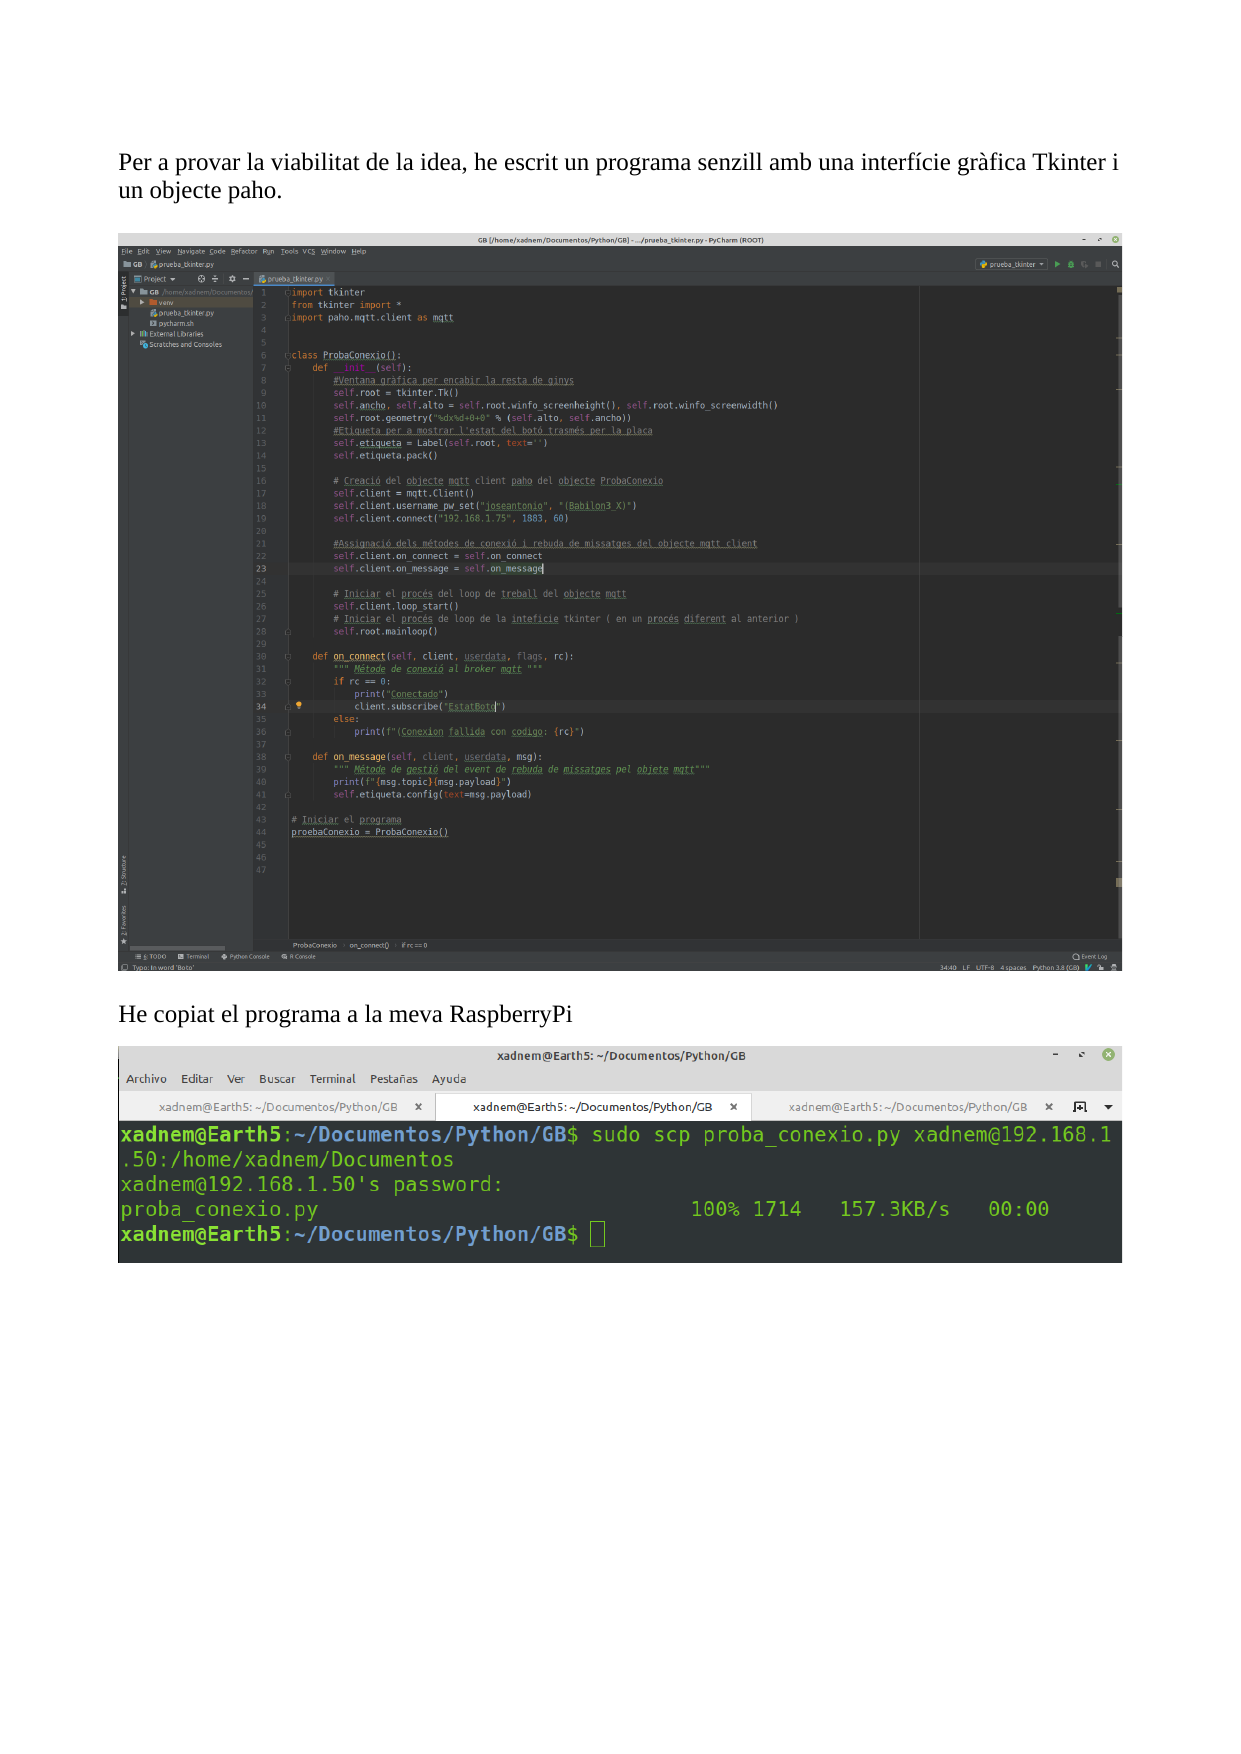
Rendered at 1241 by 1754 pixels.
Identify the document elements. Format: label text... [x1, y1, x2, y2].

text Per a provar la viabilitat de la idea, he escrit un programa senzill amb una interfície gràfica Tkinter i un objecte paho. [118, 147, 1122, 204]
text He copiat el programa a la meva RaspberryPi [118, 999, 1122, 1027]
picture [118, 1046, 1123, 1263]
picture [118, 233, 1123, 971]
